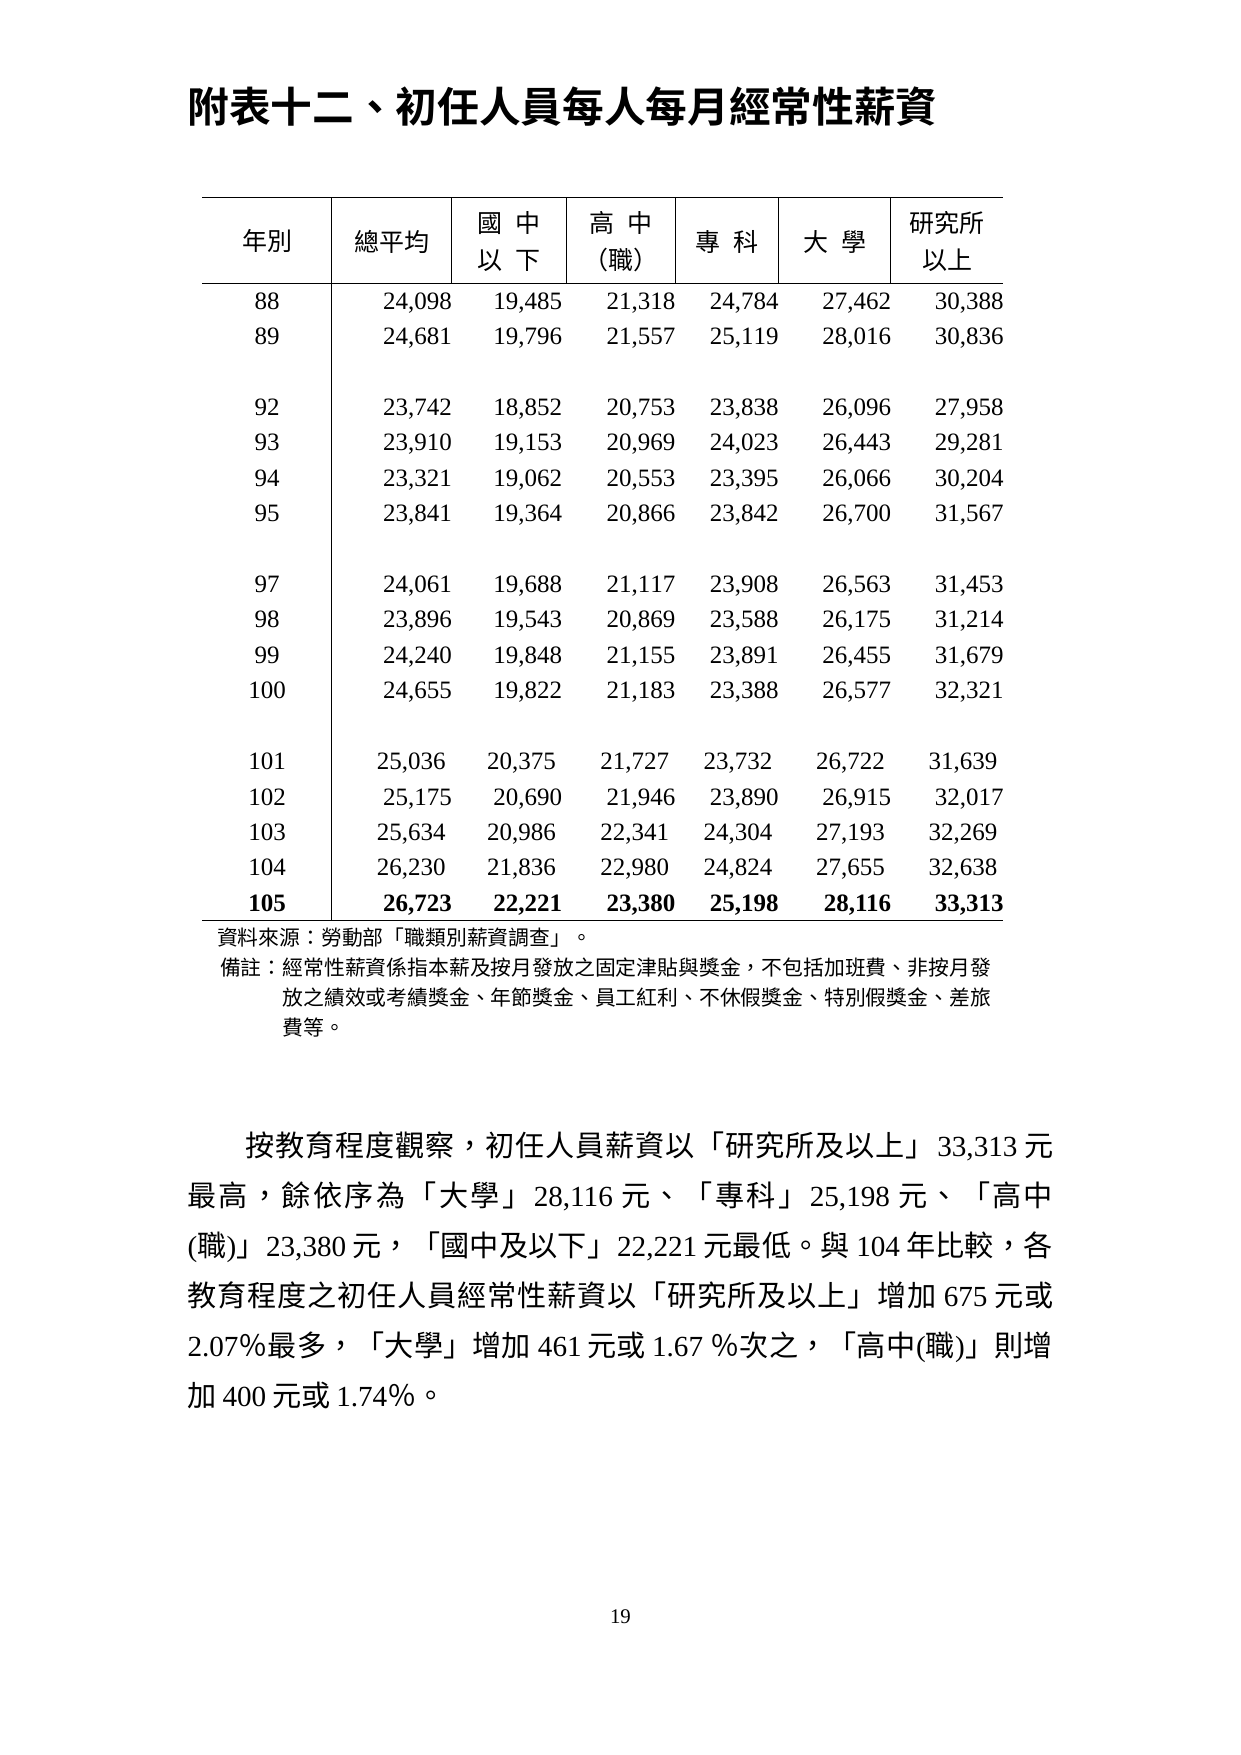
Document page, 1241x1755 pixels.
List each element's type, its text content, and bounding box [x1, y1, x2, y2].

table_cell 22,980 [562, 849, 675, 884]
table_cell 104 [202, 849, 331, 884]
table_cell [562, 353, 675, 389]
text 按教育程度觀察，初任人員薪資以「研究所及以上」33,313元最高，餘依序為「大學」28,116元、「專科」25,198元、「高中(職)」23,380元，「國中及以下」22,221元最低。與104年比較，各教育程度之初任人員經常性薪資以「研究所及以上」增加675元或2.07％最多，「大學」增加461元或1.67 ％次之，「高中(職)」則增加400元或1.74％。 [187, 1117, 1053, 1417]
table_cell 19,848 [452, 637, 562, 672]
table_cell 30,836 [891, 318, 1003, 353]
text 附表十二、初任人員每人每月經常性薪資 [187, 89, 1053, 130]
table_cell 26,723 [332, 885, 452, 920]
table_cell 88 [202, 284, 331, 318]
table_header 高 中 （職） [567, 198, 675, 282]
table_cell 100 [202, 672, 331, 707]
table_header 國 中 以 下 [452, 198, 566, 282]
table_cell 103 [202, 814, 331, 849]
table_cell 27,193 [778, 814, 891, 849]
table_cell 21,155 [562, 637, 675, 672]
table_cell 27,462 [778, 284, 891, 318]
table_cell 20,869 [562, 601, 675, 637]
table_cell 89 [202, 318, 331, 353]
table_cell 23,910 [332, 424, 452, 459]
table_cell 23,321 [332, 460, 452, 495]
table_cell 20,986 [452, 814, 562, 849]
table_cell 92 [202, 389, 331, 424]
table_header 總平均 [332, 198, 451, 282]
table_header 年別 [202, 198, 331, 282]
table_cell 28,016 [778, 318, 891, 353]
table_cell 20,553 [562, 460, 675, 495]
table_cell 26,700 [778, 495, 891, 530]
table_cell 26,443 [778, 424, 891, 459]
table_cell 19,822 [452, 672, 562, 707]
table_cell 21,557 [562, 318, 675, 353]
table_cell 30,388 [891, 284, 1003, 318]
table_cell 19,364 [452, 495, 562, 530]
table_cell 25,119 [675, 318, 778, 353]
table_cell [675, 353, 778, 389]
table_cell 26,175 [778, 601, 891, 637]
table_cell 24,824 [675, 849, 778, 884]
table_cell 23,841 [332, 495, 452, 530]
table_header 研究所 以上 [891, 198, 1003, 282]
table_cell [675, 708, 778, 743]
table_cell 24,098 [332, 284, 452, 318]
table_cell [562, 530, 675, 566]
table_cell 26,915 [778, 778, 891, 814]
table_cell 26,455 [778, 637, 891, 672]
table_cell 31,567 [891, 495, 1003, 530]
table_cell 32,017 [891, 778, 1003, 814]
text 資料來源：勞動部「職類別薪資調查」。 [187, 921, 1053, 951]
table_cell 26,722 [778, 743, 891, 778]
table_cell 26,096 [778, 389, 891, 424]
table_cell [891, 708, 1003, 743]
table_cell 21,318 [562, 284, 675, 318]
table_cell 19,543 [452, 601, 562, 637]
table_cell 23,890 [675, 778, 778, 814]
table_cell 23,891 [675, 637, 778, 672]
table_cell 94 [202, 460, 331, 495]
table_cell [778, 353, 891, 389]
table_cell 23,588 [675, 601, 778, 637]
table_cell 28,116 [778, 885, 891, 920]
table_cell [332, 530, 452, 566]
table_cell 22,221 [452, 885, 562, 920]
table_cell 19,153 [452, 424, 562, 459]
table_cell 20,690 [452, 778, 562, 814]
table_header 大 學 [779, 198, 890, 282]
table_cell 32,638 [891, 849, 1003, 884]
table_cell [202, 708, 331, 743]
table_cell [332, 708, 452, 743]
table_cell [452, 708, 562, 743]
table_cell 26,230 [332, 849, 452, 884]
table_cell 20,375 [452, 743, 562, 778]
table_cell 22,341 [562, 814, 675, 849]
table_header 專 科 [676, 198, 778, 282]
table_cell 24,023 [675, 424, 778, 459]
table_cell [452, 353, 562, 389]
table_cell 99 [202, 637, 331, 672]
table_cell 31,214 [891, 601, 1003, 637]
table_cell 23,395 [675, 460, 778, 495]
table_cell [332, 353, 452, 389]
table_cell 25,036 [332, 743, 452, 778]
table_cell 29,281 [891, 424, 1003, 459]
table_cell 19,796 [452, 318, 562, 353]
table_cell 23,908 [675, 566, 778, 601]
table_cell 23,896 [332, 601, 452, 637]
table_cell [202, 353, 331, 389]
table_cell 23,388 [675, 672, 778, 707]
table_cell [778, 530, 891, 566]
table_cell 21,727 [562, 743, 675, 778]
table_cell 30,204 [891, 460, 1003, 495]
table_cell [452, 530, 562, 566]
table_cell 24,681 [332, 318, 452, 353]
table_cell 27,655 [778, 849, 891, 884]
table_cell 24,304 [675, 814, 778, 849]
table_cell 26,577 [778, 672, 891, 707]
table_cell 31,639 [891, 743, 1003, 778]
table_cell 23,380 [562, 885, 675, 920]
table_cell 24,655 [332, 672, 452, 707]
table_cell 21,183 [562, 672, 675, 707]
table_cell 97 [202, 566, 331, 601]
table_cell 25,634 [332, 814, 452, 849]
table_cell 21,946 [562, 778, 675, 814]
text 備註：經常性薪資係指本薪及按月發放之固定津貼與獎金，不包括加班費、非按月發放之績效或考績獎金、年節獎金、員工紅利、不休假獎金、特別假獎金、差旅費等。 [220, 951, 1003, 1042]
table_cell 95 [202, 495, 331, 530]
table_cell 23,842 [675, 495, 778, 530]
table_cell 105 [202, 885, 331, 920]
table_cell 20,866 [562, 495, 675, 530]
table_cell 25,175 [332, 778, 452, 814]
table_cell 21,836 [452, 849, 562, 884]
table_cell 101 [202, 743, 331, 778]
table_cell [891, 530, 1003, 566]
table_cell 24,784 [675, 284, 778, 318]
table_cell 19,062 [452, 460, 562, 495]
table_cell [891, 353, 1003, 389]
table_cell 20,969 [562, 424, 675, 459]
table_cell 23,838 [675, 389, 778, 424]
table_cell 27,958 [891, 389, 1003, 424]
table_cell [675, 530, 778, 566]
table_cell 25,198 [675, 885, 778, 920]
table_cell [778, 708, 891, 743]
table_cell 32,269 [891, 814, 1003, 849]
table_cell 23,742 [332, 389, 452, 424]
table_cell 26,066 [778, 460, 891, 495]
table_cell 23,732 [675, 743, 778, 778]
table_cell [562, 708, 675, 743]
table_cell 24,061 [332, 566, 452, 601]
table_cell 98 [202, 601, 331, 637]
table_cell 31,679 [891, 637, 1003, 672]
table_cell 31,453 [891, 566, 1003, 601]
table_cell 19,688 [452, 566, 562, 601]
table_cell 19,485 [452, 284, 562, 318]
table_cell 18,852 [452, 389, 562, 424]
table_cell 26,563 [778, 566, 891, 601]
table_cell 93 [202, 424, 331, 459]
table_cell [202, 530, 331, 566]
table_cell 102 [202, 778, 331, 814]
table_cell 21,117 [562, 566, 675, 601]
table_cell 33,313 [891, 885, 1003, 920]
table_cell 20,753 [562, 389, 675, 424]
table_cell 24,240 [332, 637, 452, 672]
table_cell 32,321 [891, 672, 1003, 707]
